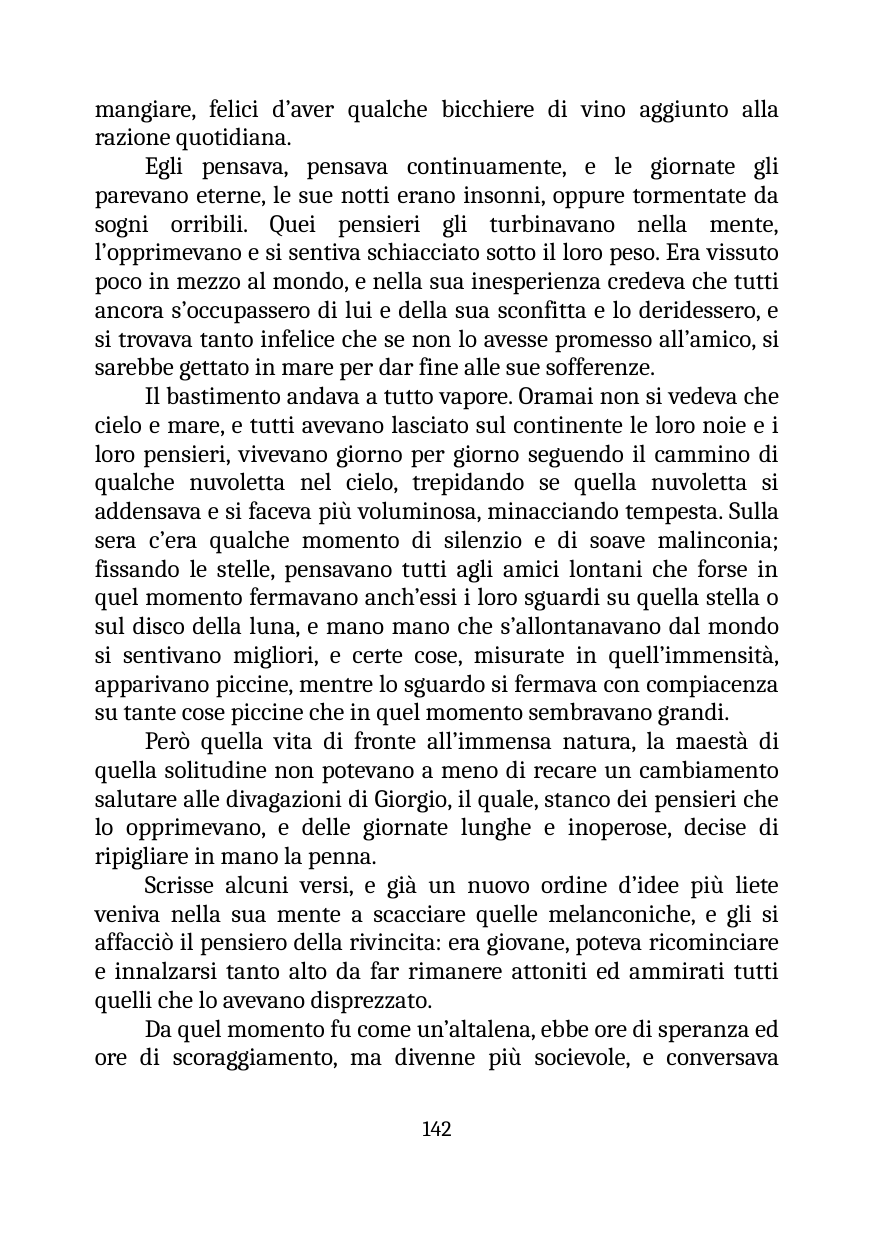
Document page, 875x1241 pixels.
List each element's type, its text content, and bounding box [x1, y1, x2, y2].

text Da quel momento fu come un’altalena, ebbe ore di speranza ed ore di scoraggiamento, ma divenne più socievole, e conversava [94, 1014, 779, 1072]
text Però quella vita di fronte all’immensa natura, la maestà di quella solitudine non potevano a meno di recare un cambiamento salutare alle divagazioni di Giorgio, il quale, stanco dei pensieri che lo opprimevano, e delle giornate lunghe e inoperose, decise di ripigliare in mano la penna. [94, 727, 779, 871]
text Egli pensava, pensava continuamente, e le giornate gli parevano eterne, le sue notti erano insonni, oppure tormentate da sogni orribili. Quei pensieri gli turbinavano nella mente, l’opprimevano e si sentiva schiacciato sotto il loro peso. Era vissuto poco in mezzo al mondo, e nella sua inesperienza credeva che tutti ancora s’occupassero di lui e della sua sconfitta e lo deridessero, e si trovava tanto infelice che se non lo avesse promesso all’amico, si sarebbe gettato in mare per dar fine alle sue sofferenze. [94, 152, 779, 382]
text Scrisse alcuni versi, e già un nuovo ordine d’idee più liete veniva nella sua mente a scacciare quelle melanconiche, e gli si affacciò il pensiero della rivincita: era giovane, poteva ricominciare e innalzarsi tanto alto da far rimanere attoniti ed ammirati tutti quelli che lo avevano disprezzato. [94, 871, 779, 1014]
text mangiare, felici d’aver qualche bicchiere di vino aggiunto alla razione quotidiana. [94, 94, 779, 152]
text Il bastimento andava a tutto vapore. Oramai non si vedeva che cielo e mare, e tutti avevano lasciato sul continente le loro noie e i loro pensieri, vivevano giorno per giorno seguendo il cammino di qualche nuvoletta nel cielo, trepidando se quella nuvoletta si addensava e si faceva più voluminosa, minacciando tempesta. Sulla sera c’era qualche momento di silenzio e di soave malinconia; fissando le stelle, pensavano tutti agli amici lontani che forse in quel momento fermavano anch’essi i loro sguardi su quella stella o sul disco della luna, e mano mano che s’allontanavano dal mondo si sentivano migliori, e certe cose, misurate in quell’immensità, apparivano piccine, mentre lo sguardo si fermava con compiacenza su tante cose piccine che in quel momento sembravano grandi. [94, 382, 779, 727]
